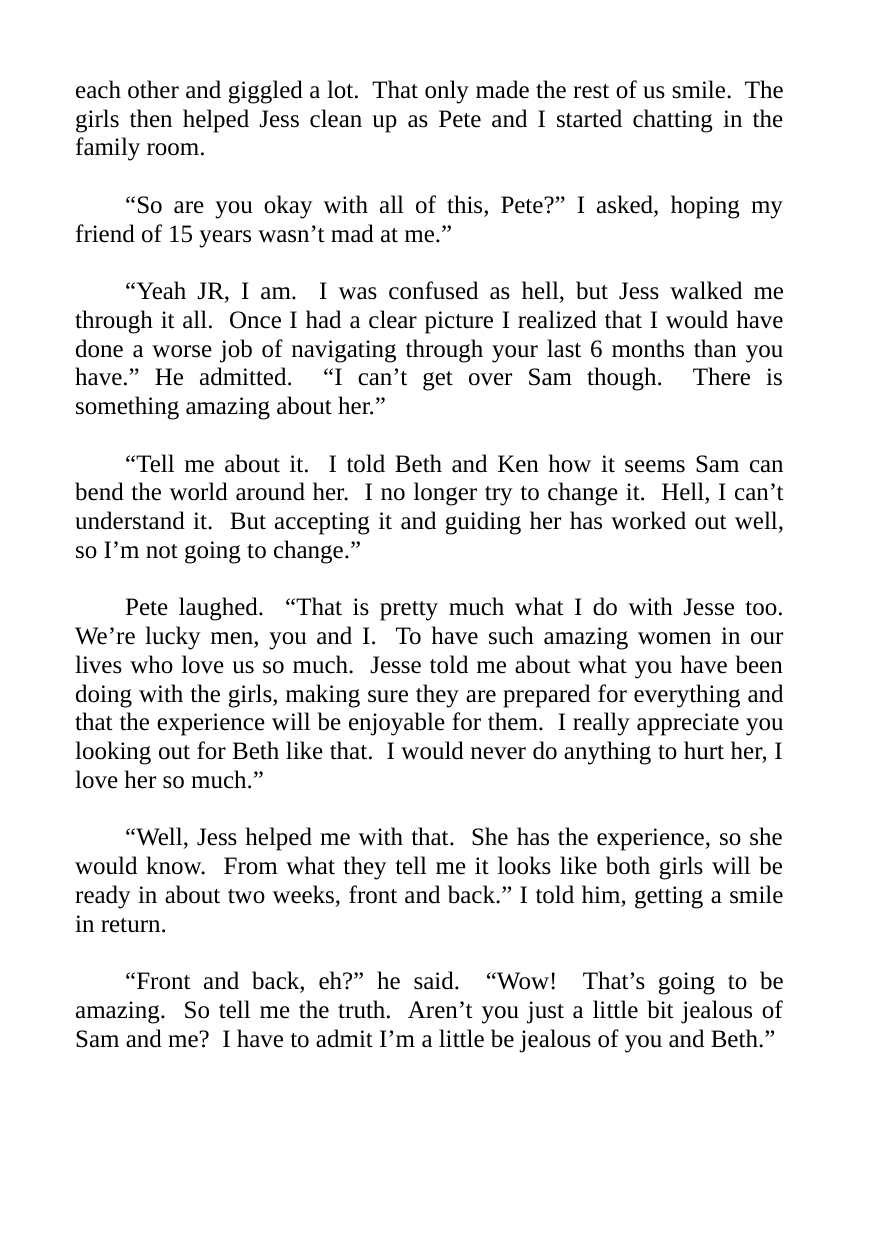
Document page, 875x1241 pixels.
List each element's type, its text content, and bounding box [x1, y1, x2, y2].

text “Tell me about it. I told Beth and Ken how it seems Sam can bend the world around her. I no longer try to change it. Hell, I can’t understand it. But accepting it and guiding her has worked out well, so I’m not going to change.” [75, 449, 784, 564]
text Pete laughed. “That is pretty much what I do with Jesse too. We’re lucky men, you and I. To have such amazing women in our lives who love us so much. Jesse told me about what you have been doing with the girls, making sure they are prepared for everything and that the experience will be enjoyable for them. I really appreciate you looking out for Beth like that. I would never do anything to hurt her, I love her so much.” [75, 592, 784, 794]
text each other and giggled a lot. That only made the rest of us smile. The girls then helped Jess clean up as Pete and I started chatting in the family room. [75, 75, 784, 161]
text “Front and back, eh?” he said. “Wow! That’s going to be amazing. So tell me the truth. Aren’t you just a little bit jealous of Sam and me? I have to admit I’m a little be jealous of you and Beth.” [75, 966, 784, 1052]
text “So are you okay with all of this, Pete?” I asked, hoping my friend of 15 years wasn’t mad at me.” [75, 190, 784, 247]
text “Yeah JR, I am. I was confused as hell, but Jess walked me through it all. Once I had a clear picture I realized that I would have done a worse job of navigating through your last 6 months than you have.” He admitted. “I can’t get over Sam though. There is something amazing about her.” [75, 276, 784, 420]
text “Well, Jess helped me with that. She has the experience, so she would know. From what they tell me it looks like both girls will be ready in about two weeks, front and back.” I told him, getting a smile in return. [75, 822, 784, 937]
